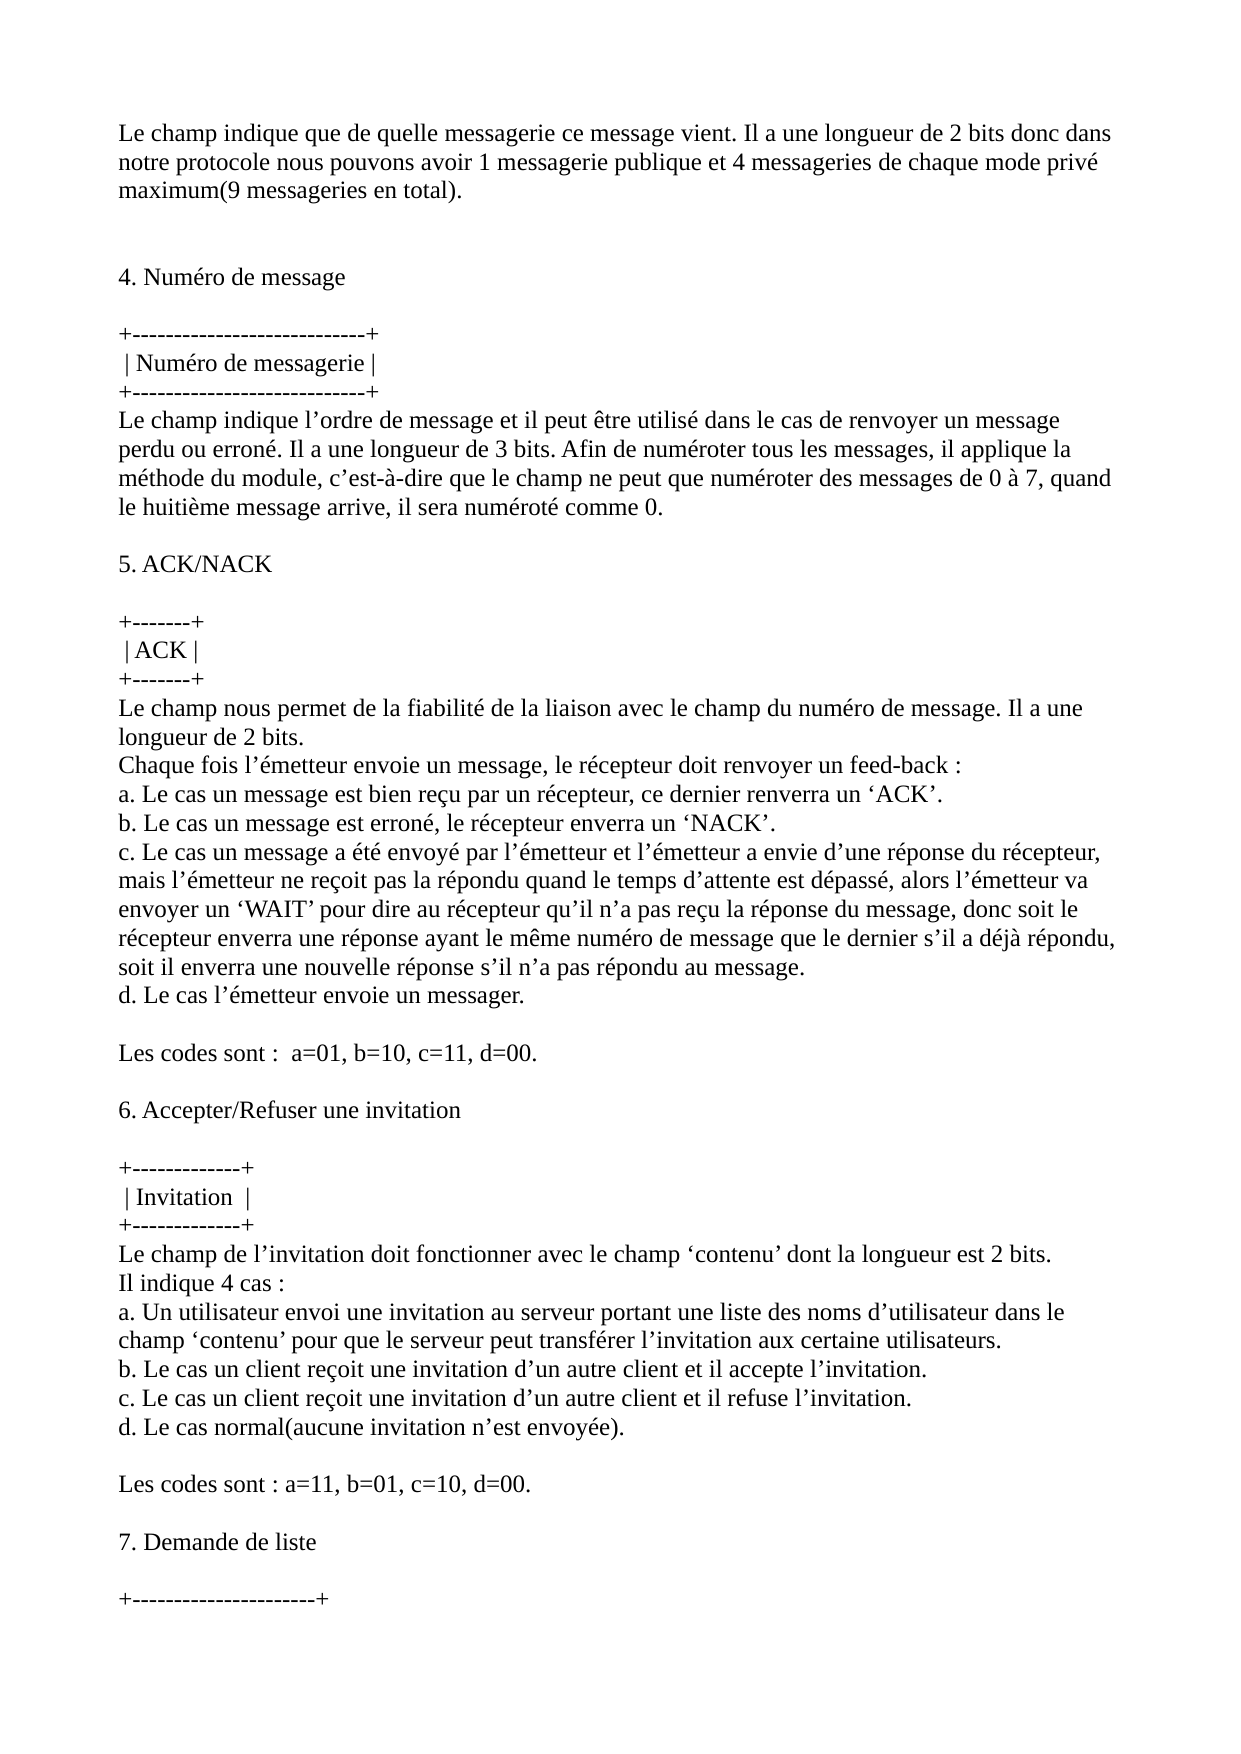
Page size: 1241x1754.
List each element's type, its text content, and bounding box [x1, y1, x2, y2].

text +----------------------------+ [118, 319, 1122, 348]
text Chaque fois l’émetteur envoie un message, le récepteur doit renvoyer un feed-back : [118, 751, 1122, 779]
text | ACK | [118, 636, 1122, 664]
text +----------------------+ [118, 1584, 1122, 1613]
text +----------------------------+ [118, 377, 1122, 406]
text b. Le cas un client reçoit une invitation d’un autre client et il accepte l’invitation. [118, 1354, 1122, 1383]
text c. Le cas un message a été envoyé par l’émetteur et l’émetteur a envie d’une réponse du récepteur, mais l’émetteur ne reçoit pas la répondu quand le temps d’attente est dépassé, alors l’émetteur va envoyer un ‘WAIT’ pour dire au récepteur qu’il n’a pas reçu la réponse du message, donc soit le récepteur enverra une réponse ayant le même numéro de message que le dernier s’il a déjà répondu, soit il enverra une nouvelle réponse s’il n’a pas répondu au message. [118, 837, 1122, 981]
text c. Le cas un client reçoit une invitation d’un autre client et il refuse l’invitation. [118, 1383, 1122, 1412]
text 7. Demande de liste [118, 1527, 1122, 1556]
text | Invitation | [118, 1182, 1122, 1211]
text +-------+ [118, 607, 1122, 636]
text 4. Numéro de message [118, 262, 1122, 291]
text 6. Accepter/Refuser une invitation [118, 1096, 1122, 1124]
text | Numéro de messagerie | [118, 348, 1122, 377]
text d. Le cas l’émetteur envoie un messager. [118, 981, 1122, 1009]
text +-------------+ [118, 1211, 1122, 1239]
text Les codes sont : a=01, b=10, c=11, d=00. [118, 1038, 1122, 1067]
text a. Un utilisateur envoi une invitation au serveur portant une liste des noms d’utilisateur dans le champ ‘contenu’ pour que le serveur peut transférer l’invitation aux certaine utilisateurs. [118, 1297, 1122, 1354]
text d. Le cas normal(aucune invitation n’est envoyée). [118, 1412, 1122, 1441]
text b. Le cas un message est erroné, le récepteur enverra un ‘NACK’. [118, 808, 1122, 837]
text Les codes sont : a=11, b=01, c=10, d=00. [118, 1469, 1122, 1498]
text Le champ indique l’ordre de message et il peut être utilisé dans le cas de renvoyer un message perdu ou erroné. Il a une longueur de 3 bits. Afin de numéroter tous les messages, il applique la méthode du module, c’est-à-dire que le champ ne peut que numéroter des messages de 0 à 7, quand le huitième message arrive, il sera numéroté comme 0. [118, 406, 1122, 521]
text +-------------+ [118, 1153, 1122, 1182]
text a. Le cas un message est bien reçu par un récepteur, ce dernier renverra un ‘ACK’. [118, 779, 1122, 808]
text Le champ indique que de quelle messagerie ce message vient. Il a une longueur de 2 bits donc dans notre protocole nous pouvons avoir 1 messagerie publique et 4 messageries de chaque mode privé maximum(9 messageries en total). [118, 118, 1122, 204]
text Le champ nous permet de la fiabilité de la liaison avec le champ du numéro de message. Il a une longueur de 2 bits. [118, 693, 1122, 751]
text +-------+ [118, 664, 1122, 693]
text 5. ACK/NACK [118, 549, 1122, 578]
text Le champ de l’invitation doit fonctionner avec le champ ‘contenu’ dont la longueur est 2 bits. [118, 1239, 1122, 1268]
text Il indique 4 cas : [118, 1268, 1122, 1297]
